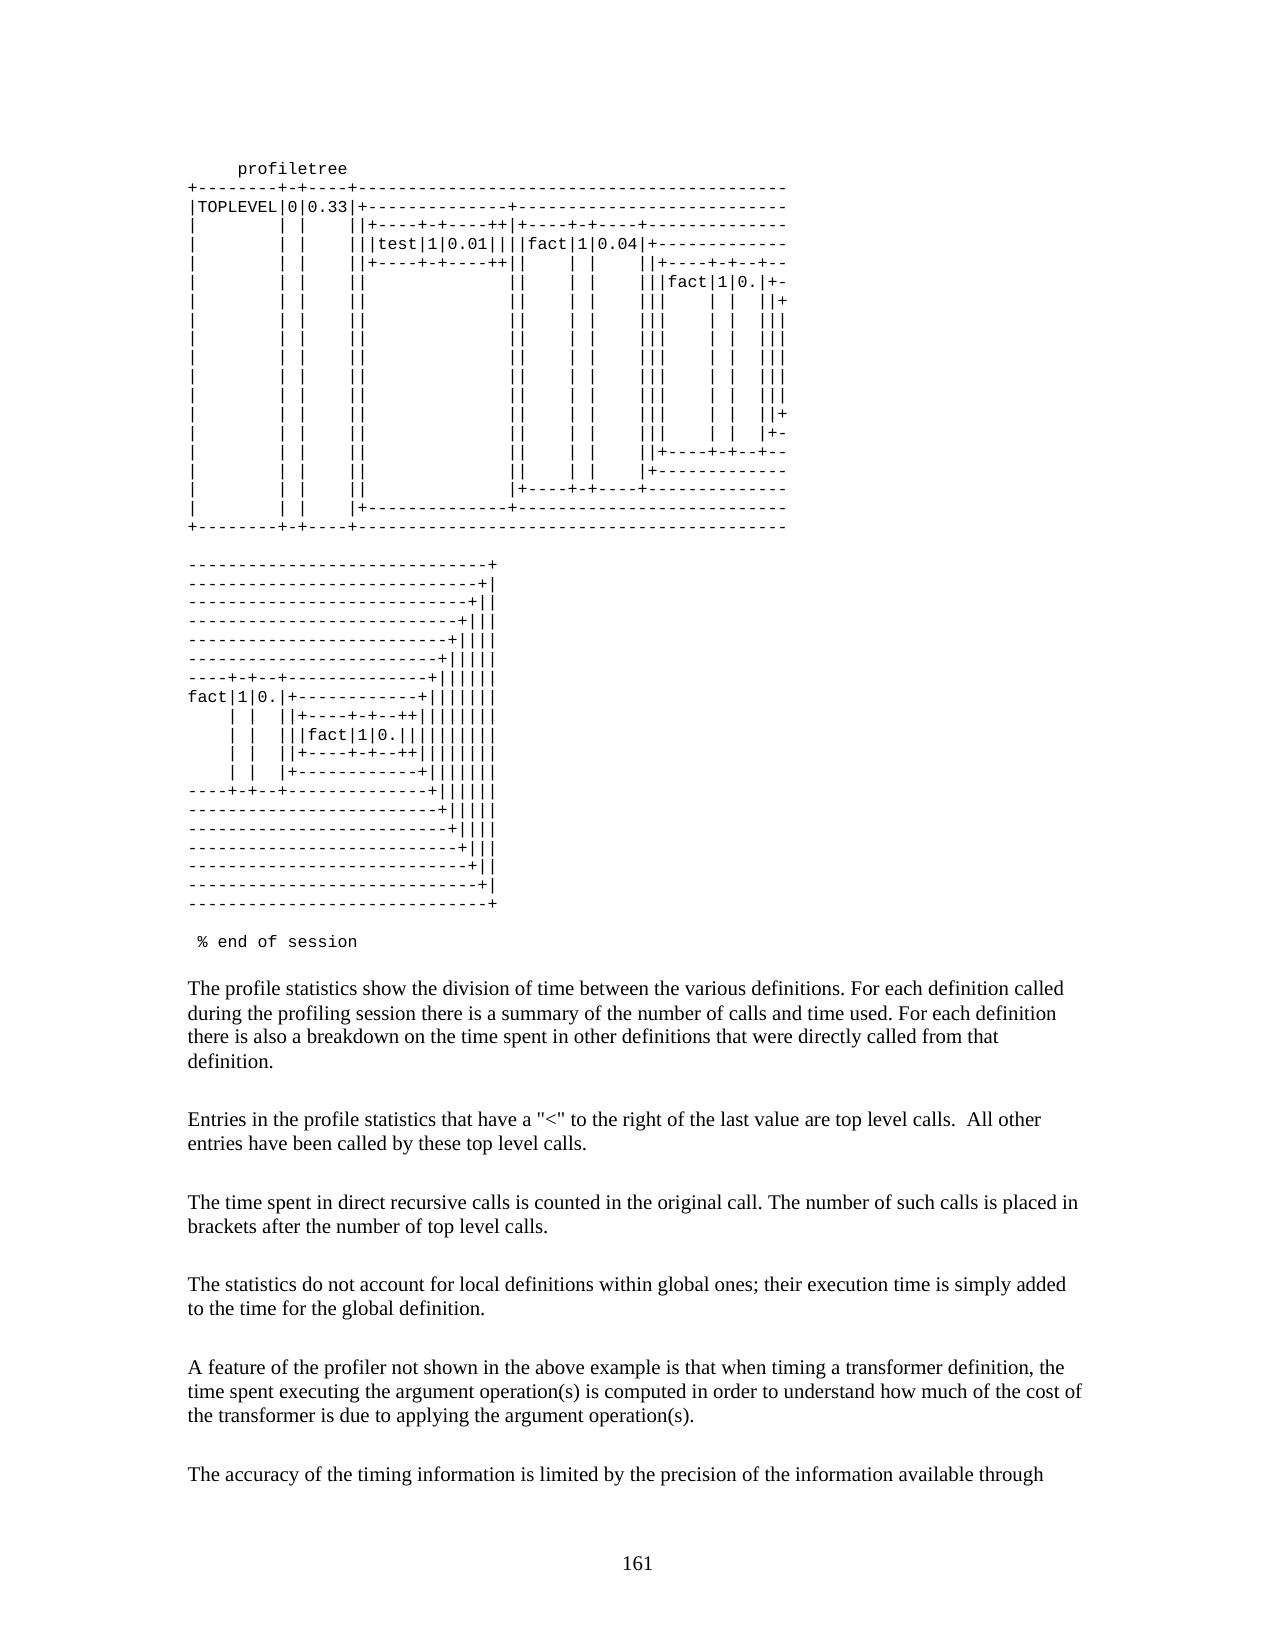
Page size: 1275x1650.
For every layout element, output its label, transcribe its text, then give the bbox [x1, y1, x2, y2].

text profiletree +--------+-+----+------------------------------------------- |TOPLEVEL|0|0.33|+--------------+--------------------------- | | | ||+----+-+----++|+----+-+----+-------------- | | | |||test|1|0.01||||fact|1|0.04|+------------- | | | ||+----+-+----++|| | | ||+----+-+--+-- | | | || || | | |||fact|1|0.|+- | | | || || | | ||| | | ||+ | | | || || | | ||| | | ||| | | | || || | | ||| | | ||| | | | || || | | ||| | | ||| | | | || || | | ||| | | ||| | | | || || | | ||| | | ||| | | | || || | | ||| | | ||+ | | | || || | | ||| | | |+- | | | || || | | ||+----+-+--+-- | | | || || | | |+------------- | | | || |+----+-+----+-------------- | | | |+--------------+--------------------------- +--------+-+----+------------------------------------------- ------------------------------+ -----------------------------+| ----------------------------+|| ---------------------------+||| --------------------------+|||| -------------------------+||||| ----+-+--+--------------+|||||| fact|1|0.|+------------+||||||| | | ||+----+-+--++|||||||| | | |||fact|1|0.|||||||||| | | ||+----+-+--++|||||||| | | |+------------+||||||| ----+-+--+--------------+|||||| -------------------------+||||| --------------------------+|||| ---------------------------+||| ----------------------------+|| -----------------------------+| ------------------------------+ % end of session The profile statistics show the division of time between the various definitions. For each definition called during the profiling session there is a summary of the number of calls and time used. For each definition there is also a breakdown on the time spent in other definitions that were directly called from that definition. [187, 160, 1087, 1097]
text The statistics do not account for local definitions within global ones; their execution time is simply added to the time for the global definition. [187, 1272, 1087, 1344]
text A feature of the profiler not shown in the above example is that when timing a transformer definition, the time spent executing the argument operation(s) is computed in order to understand how much of the cost of the transformer is due to applying the argument operation(s). [187, 1355, 1087, 1451]
text The time spent in direct recursive calls is counted in the original call. The number of such calls is placed in brackets after the number of top level calls. [187, 1190, 1087, 1262]
text The accuracy of the timing information is limited by the precision of the information available through [187, 1462, 1087, 1486]
text Entries in the profile statistics that have a "<" to the right of the last value are top level calls. All other entries have been called by these top level calls. [187, 1107, 1087, 1179]
